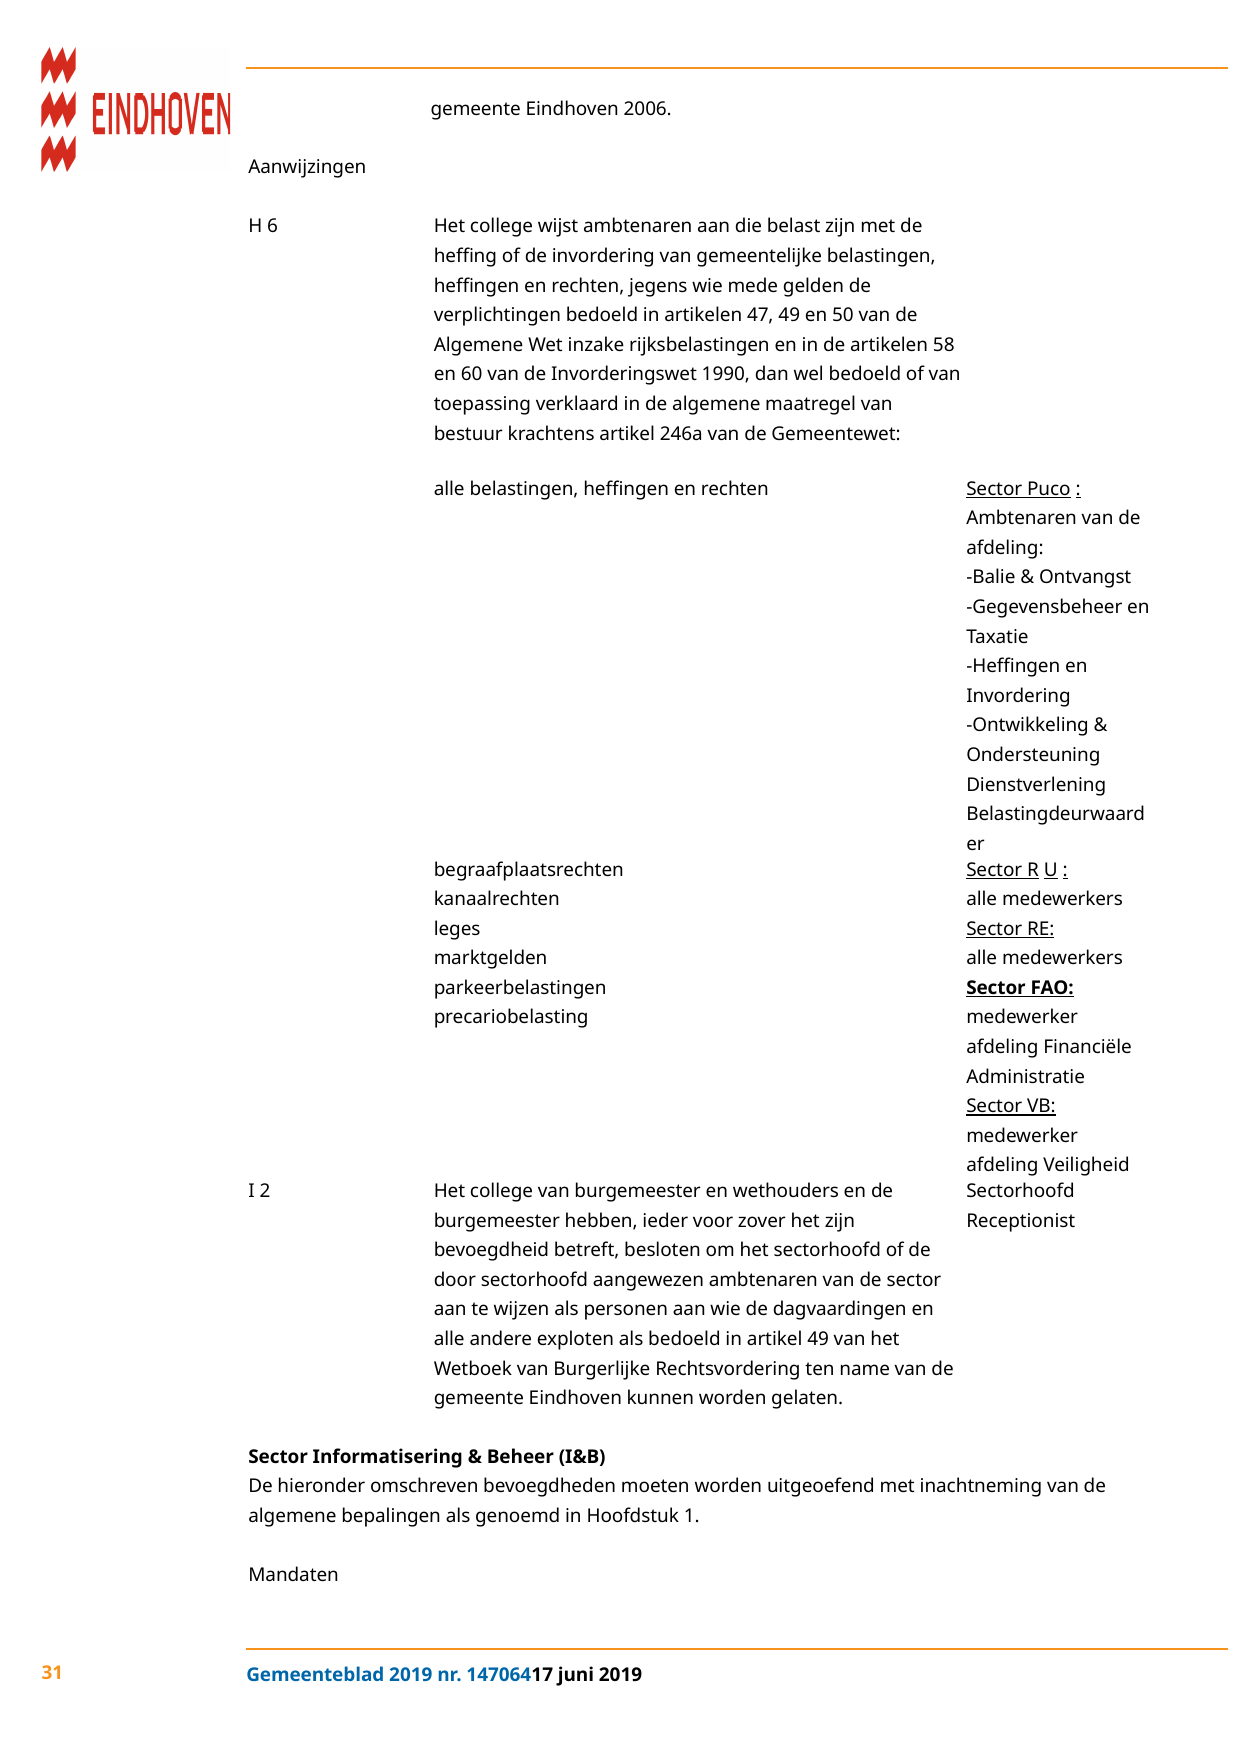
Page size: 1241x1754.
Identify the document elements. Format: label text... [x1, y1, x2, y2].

text Mandaten [248, 1561, 1152, 1587]
table_cell Het college van burgemeester en wethouders en de burgemeester hebben, ieder voor zover het zijn bevoegdheid betreft, besloten om het sectorhoofd of de door sectorhoofd aangewezen ambtenaren van de sector aan te wijzen als personen aan wie de dagvaardingen en alle andere exploten als bedoeld in artikel 49 van het Wetboek van Burgerlijke Rechtsvordering ten name van de gemeente Eindhoven kunnen worden gelaten. [434, 1177, 966, 1410]
table_cell Sector R U : alle medewerkers Sector RE: alle medewerkers Sector FAO: medewerker afdeling Financiële Administratie Sector VB: medewerker afdeling Veiligheid [966, 856, 1152, 1177]
table_cell [248, 856, 433, 1177]
table_header H 6 [248, 213, 433, 475]
table_cell I 2 [248, 1177, 433, 1410]
table_cell Sector Puco : Ambtenaren van de afdeling: -Balie & Ontvangst -Gegevensbeheer en Taxatie -Heffingen en Invordering -Ontwikkeling & Ondersteuning Dienstverlening Belastingdeurwaarder [966, 475, 1152, 856]
table_header [966, 213, 1152, 475]
table_cell Sectorhoofd Receptionist [966, 1177, 1152, 1410]
text Sector Informatisering & Beheer (I&B) [248, 1443, 1152, 1469]
table_cell [969, 95, 1152, 121]
table_cell gemeente Eindhoven 2006. [430, 95, 969, 121]
text Aanwijzingen [248, 153, 1152, 179]
table_cell [248, 95, 430, 121]
table_cell begraafplaatsrechten kanaalrechten leges marktgelden parkeerbelastingen precariobelasting [434, 856, 966, 1177]
table_cell alle belastingen, heffingen en rechten [434, 475, 966, 856]
table_header Het college wijst ambtenaren aan die belast zijn met de heffing of de invordering van gemeentelijke belastingen, heffingen en rechten, jegens wie mede gelden de verplichtingen bedoeld in artikelen 47, 49 en 50 van de Algemene Wet inzake rijksbelastingen en in de artikelen 58 en 60 van de Invorderingswet 1990, dan wel bedoeld of van toepassing verklaard in de algemene maatregel van bestuur krachtens artikel 246a van de Gemeentewet: [434, 213, 966, 475]
picture [41, 47, 231, 172]
table_cell [248, 475, 433, 856]
text De hieronder omschreven bevoegdheden moeten worden uitgeoefend met inachtneming van de algemene bepalingen als genoemd in Hoofdstuk 1. [248, 1472, 1152, 1528]
